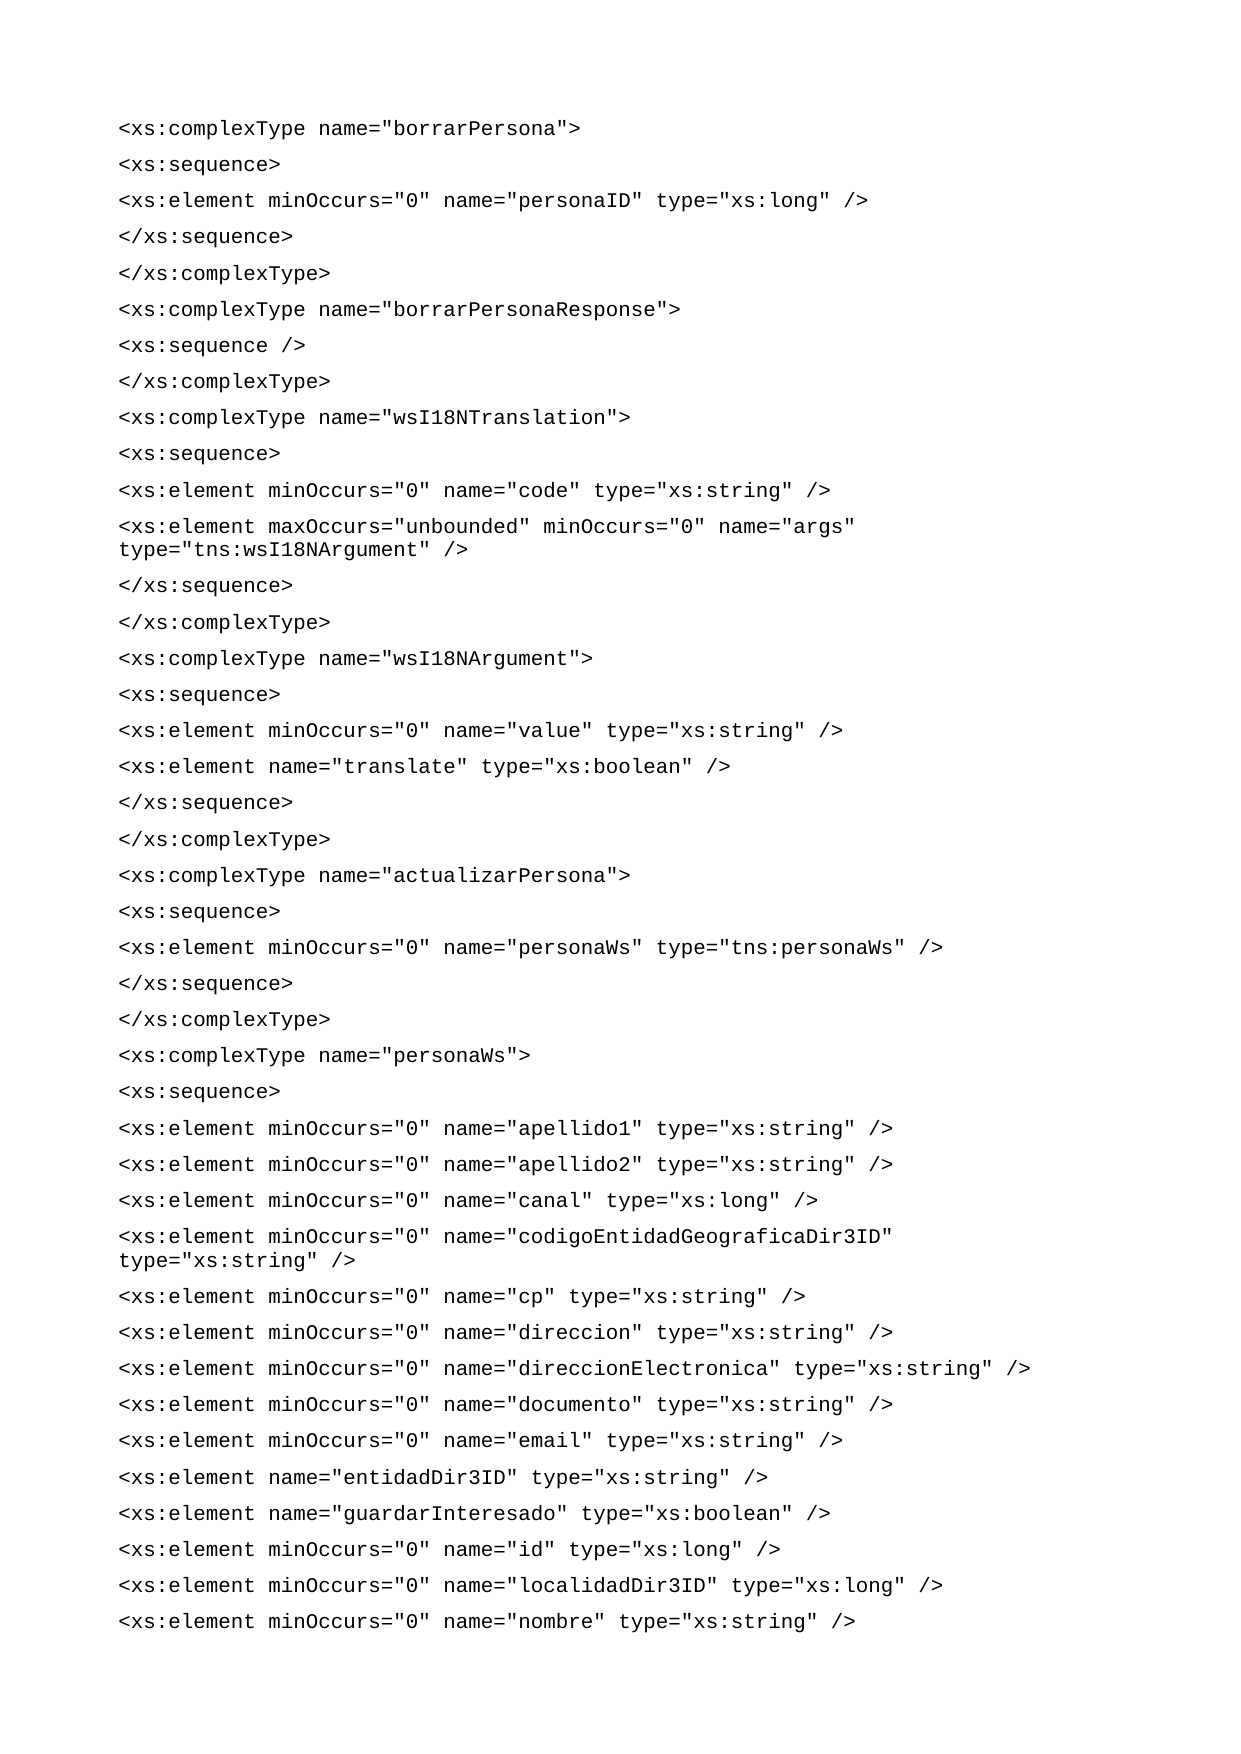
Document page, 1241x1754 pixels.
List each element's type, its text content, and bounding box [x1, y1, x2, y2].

text </xs:complexType> [118, 263, 1122, 286]
text <xs:element name="translate" type="xs:boolean" /> [118, 756, 1122, 780]
text <xs:complexType name="wsI18NTranslation"> [118, 407, 1122, 431]
text </xs:complexType> [118, 828, 1122, 852]
text <xs:element minOccurs="0" name="personaWs" type="tns:personaWs" /> [118, 937, 1122, 961]
text <xs:element minOccurs="0" name="codigoEntidadGeograficaDir3ID" type="xs:string" /> [118, 1226, 1122, 1273]
text <xs:element minOccurs="0" name="nombre" type="xs:string" /> [118, 1611, 1122, 1635]
text </xs:sequence> [118, 576, 1122, 599]
text <xs:complexType name="personaWs"> [118, 1045, 1122, 1069]
text <xs:element minOccurs="0" name="cp" type="xs:string" /> [118, 1286, 1122, 1309]
text <xs:element minOccurs="0" name="direccion" type="xs:string" /> [118, 1322, 1122, 1346]
text <xs:element minOccurs="0" name="direccionElectronica" type="xs:string" /> [118, 1358, 1122, 1382]
text <xs:complexType name="actualizarPersona"> [118, 865, 1122, 888]
text <xs:element name="entidadDir3ID" type="xs:string" /> [118, 1467, 1122, 1490]
text <xs:sequence> [118, 901, 1122, 924]
text <xs:sequence> [118, 684, 1122, 708]
text </xs:complexType> [118, 1009, 1122, 1033]
text <xs:element minOccurs="0" name="apellido1" type="xs:string" /> [118, 1118, 1122, 1141]
text </xs:complexType> [118, 612, 1122, 635]
text <xs:complexType name="borrarPersonaResponse"> [118, 299, 1122, 322]
text <xs:complexType name="wsI18NArgument"> [118, 648, 1122, 671]
text <xs:element minOccurs="0" name="value" type="xs:string" /> [118, 720, 1122, 744]
text </xs:complexType> [118, 371, 1122, 395]
text <xs:element minOccurs="0" name="documento" type="xs:string" /> [118, 1394, 1122, 1418]
text <xs:sequence /> [118, 335, 1122, 359]
text <xs:sequence> [118, 1082, 1122, 1105]
text <xs:element name="guardarInteresado" type="xs:boolean" /> [118, 1503, 1122, 1526]
text <xs:element minOccurs="0" name="code" type="xs:string" /> [118, 479, 1122, 503]
text <xs:element minOccurs="0" name="apellido2" type="xs:string" /> [118, 1154, 1122, 1177]
text <xs:complexType name="borrarPersona"> [118, 118, 1122, 142]
text <xs:sequence> [118, 443, 1122, 467]
text <xs:element minOccurs="0" name="id" type="xs:long" /> [118, 1539, 1122, 1563]
text <xs:element minOccurs="0" name="canal" type="xs:long" /> [118, 1190, 1122, 1214]
text <xs:element minOccurs="0" name="email" type="xs:string" /> [118, 1431, 1122, 1454]
text <xs:sequence> [118, 154, 1122, 178]
text <xs:element minOccurs="0" name="personaID" type="xs:long" /> [118, 190, 1122, 214]
text <xs:element maxOccurs="unbounded" minOccurs="0" name="args" type="tns:wsI18NArgument" /> [118, 516, 1122, 563]
text </xs:sequence> [118, 973, 1122, 997]
text </xs:sequence> [118, 792, 1122, 816]
text </xs:sequence> [118, 227, 1122, 250]
text <xs:element minOccurs="0" name="localidadDir3ID" type="xs:long" /> [118, 1575, 1122, 1599]
